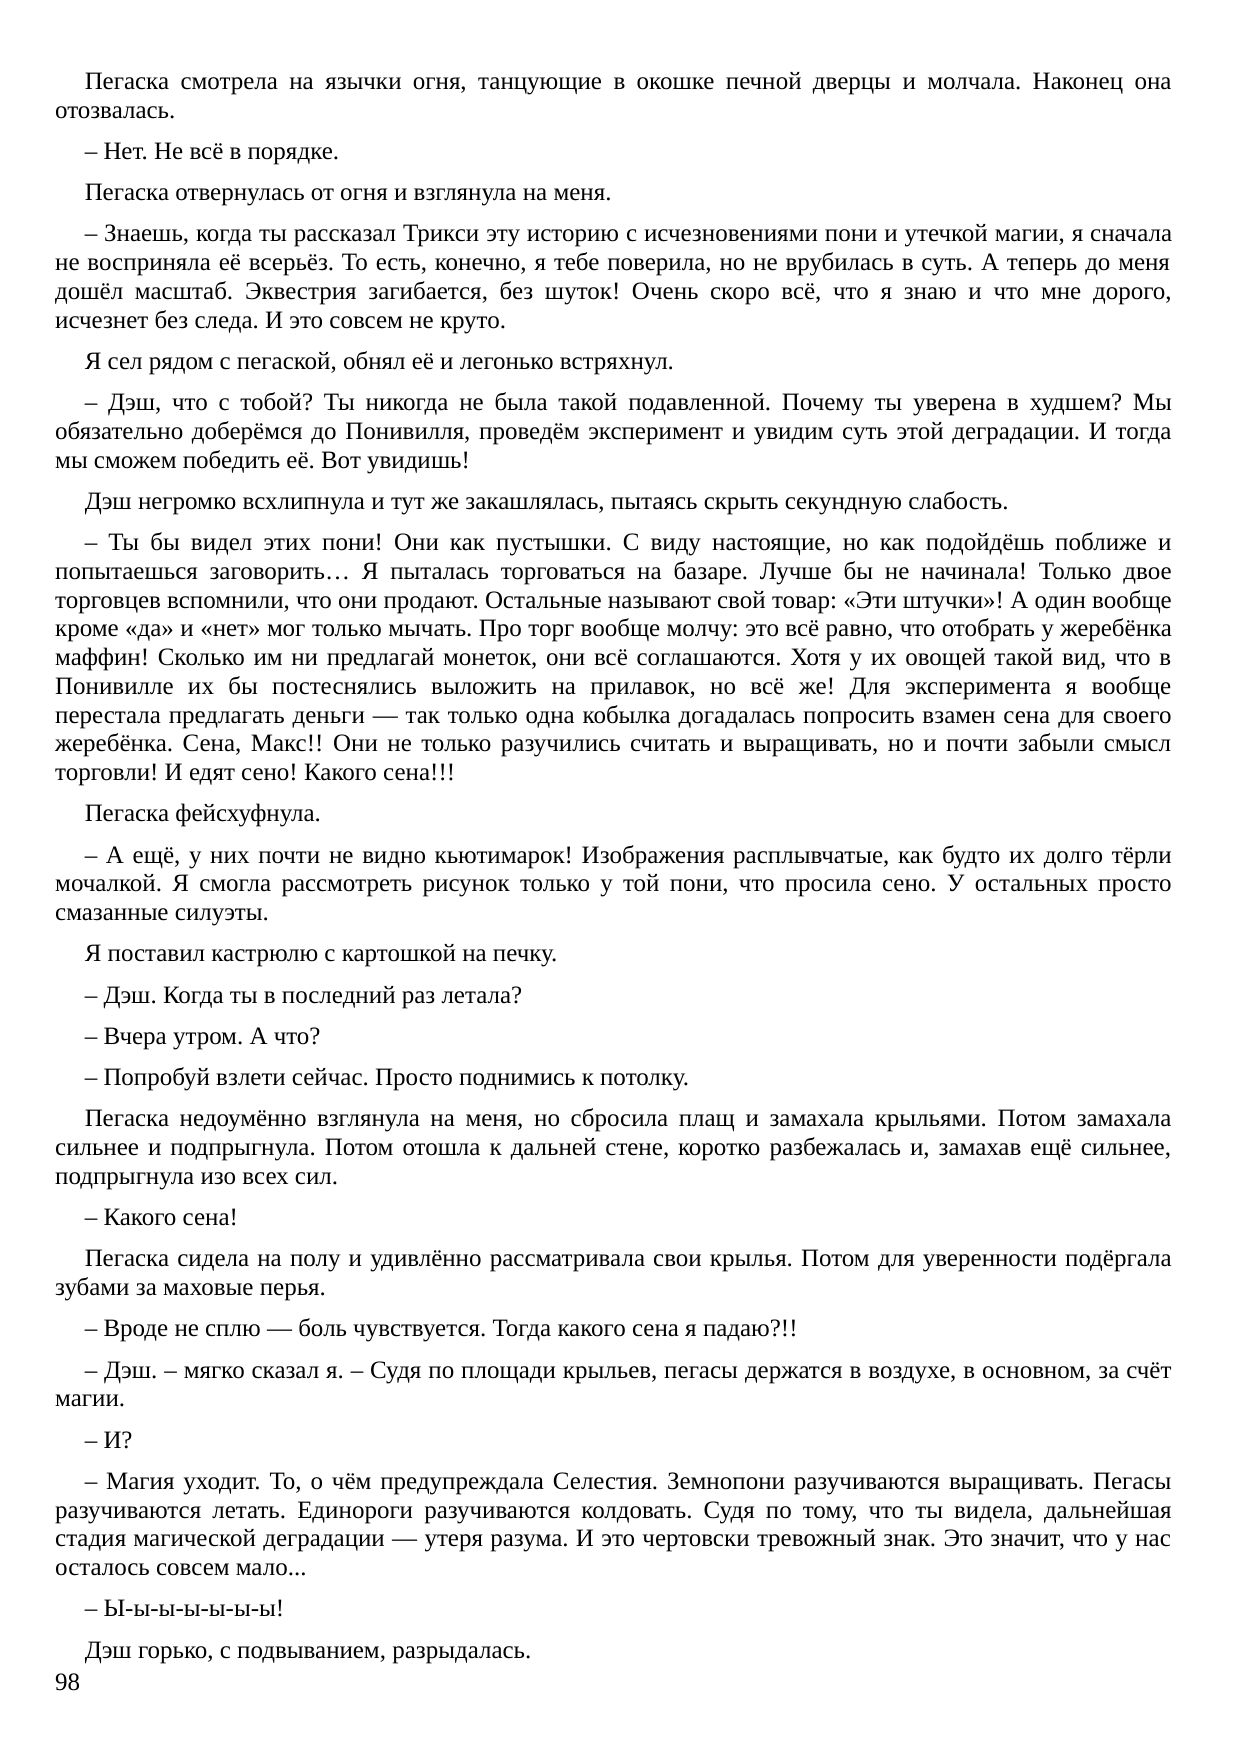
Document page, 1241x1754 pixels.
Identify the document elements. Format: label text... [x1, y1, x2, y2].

text – А ещё, у них почти не видно кьютимарок! Изображения расплывчатые, как будто их долго тёрли мочалкой. Я смогла рассмотреть рисунок только у той пони, что просила сено. У остальных просто смазанные силуэты. [55, 840, 1173, 926]
text – Дэш, что с тобой? Ты никогда не была такой подавленной. Почему ты уверена в худшем? Мы обязательно доберёмся до Понивилля, проведём эксперимент и увидим суть этой деградации. И тогда мы сможем победить её. Вот увидишь! [55, 387, 1173, 473]
text Я сел рядом с пегаской, обнял её и легонько встряхнул. [55, 346, 1173, 375]
text Я поставил кастрюлю с картошкой на печку. [55, 938, 1173, 967]
text Пегаска недоумённо взглянула на меня, но сбросила плащ и замахала крыльями. Потом замахала сильнее и подпрыгнула. Потом отошла к дальней стене, коротко разбежалась и, замахав ещё сильнее, подпрыгнула изо всех сил. [55, 1103, 1173, 1190]
text Пегаска смотрела на язычки огня, танцующие в окошке печной дверцы и молчала. Наконец она отозвалась. [55, 66, 1173, 123]
text Пегаска отвернулась от огня и взглянула на меня. [55, 177, 1173, 206]
text Дэш негромко всхлипнула и тут же закашлялась, пытаясь скрыть секундную слабость. [55, 486, 1173, 515]
text – Знаешь, когда ты рассказал Трикси эту историю с исчезновениями пони и утечкой магии, я сначала не восприняла её всерьёз. То есть, конечно, я тебе поверила, но не врубилась в суть. А теперь до меня дошёл масштаб. Эквестрия загибается, без шуток! Очень скоро всё, что я знаю и что мне дорого, исчезнет без следа. И это совсем не круто. [55, 218, 1173, 333]
text – Ы-ы-ы-ы-ы-ы-ы! [55, 1593, 1173, 1622]
text Пегаска фейсхуфнула. [55, 798, 1173, 827]
text – Вроде не сплю — боль чувствуется. Тогда какого сена я падаю?!! [55, 1313, 1173, 1342]
text – Попробуй взлети сейчас. Просто поднимись к потолку. [55, 1062, 1173, 1091]
text – Ты бы видел этих пони! Они как пустышки. С виду настоящие, но как подойдёшь поближе и попытаешься заговорить… Я пыталась торговаться на базаре. Лучше бы не начинала! Только двое торговцев вспомнили, что они продают. Остальные называют свой товар: «Эти штучки»! А один вообще кроме «да» и «нет» мог только мычать. Про торг вообще молчу: это всё равно, что отобрать у жеребёнка маффин! Сколько им ни предлагай монеток, они всё соглашаются. Хотя у их овощей такой вид, что в Понивилле их бы постеснялись выложить на прилавок, но всё же! Для эксперимента я вообще перестала предлагать деньги — так только одна кобылка догадалась попросить взамен сена для своего жеребёнка. Сена, Макс!! Они не только разучились считать и выращивать, но и почти забыли смысл торговли! И едят сено! Какого сена!!! [55, 527, 1173, 786]
text – Дэш. Когда ты в последний раз летала? [55, 980, 1173, 1008]
text Пегаска сидела на полу и удивлённо рассматривала свои крылья. Потом для уверенности подёргала зубами за маховые перья. [55, 1243, 1173, 1301]
text Дэш горько, с подвыванием, разрыдалась. [55, 1635, 1173, 1663]
text – И? [55, 1425, 1173, 1453]
text – Нет. Не всё в порядке. [55, 136, 1173, 165]
text – Дэш. – мягко сказал я. – Судя по площади крыльев, пегасы держатся в воздухе, в основном, за счёт магии. [55, 1355, 1173, 1412]
text – Какого сена! [55, 1202, 1173, 1231]
text – Магия уходит. То, о чём предупреждала Селестия. Земнопони разучиваются выращивать. Пегасы разучиваются летать. Единороги разучиваются колдовать. Судя по тому, что ты видела, дальнейшая стадия магической деградации — утеря разума. И это чертовски тревожный знак. Это значит, что у нас осталось совсем мало... [55, 1466, 1173, 1581]
text – Вчера утром. А что? [55, 1021, 1173, 1050]
